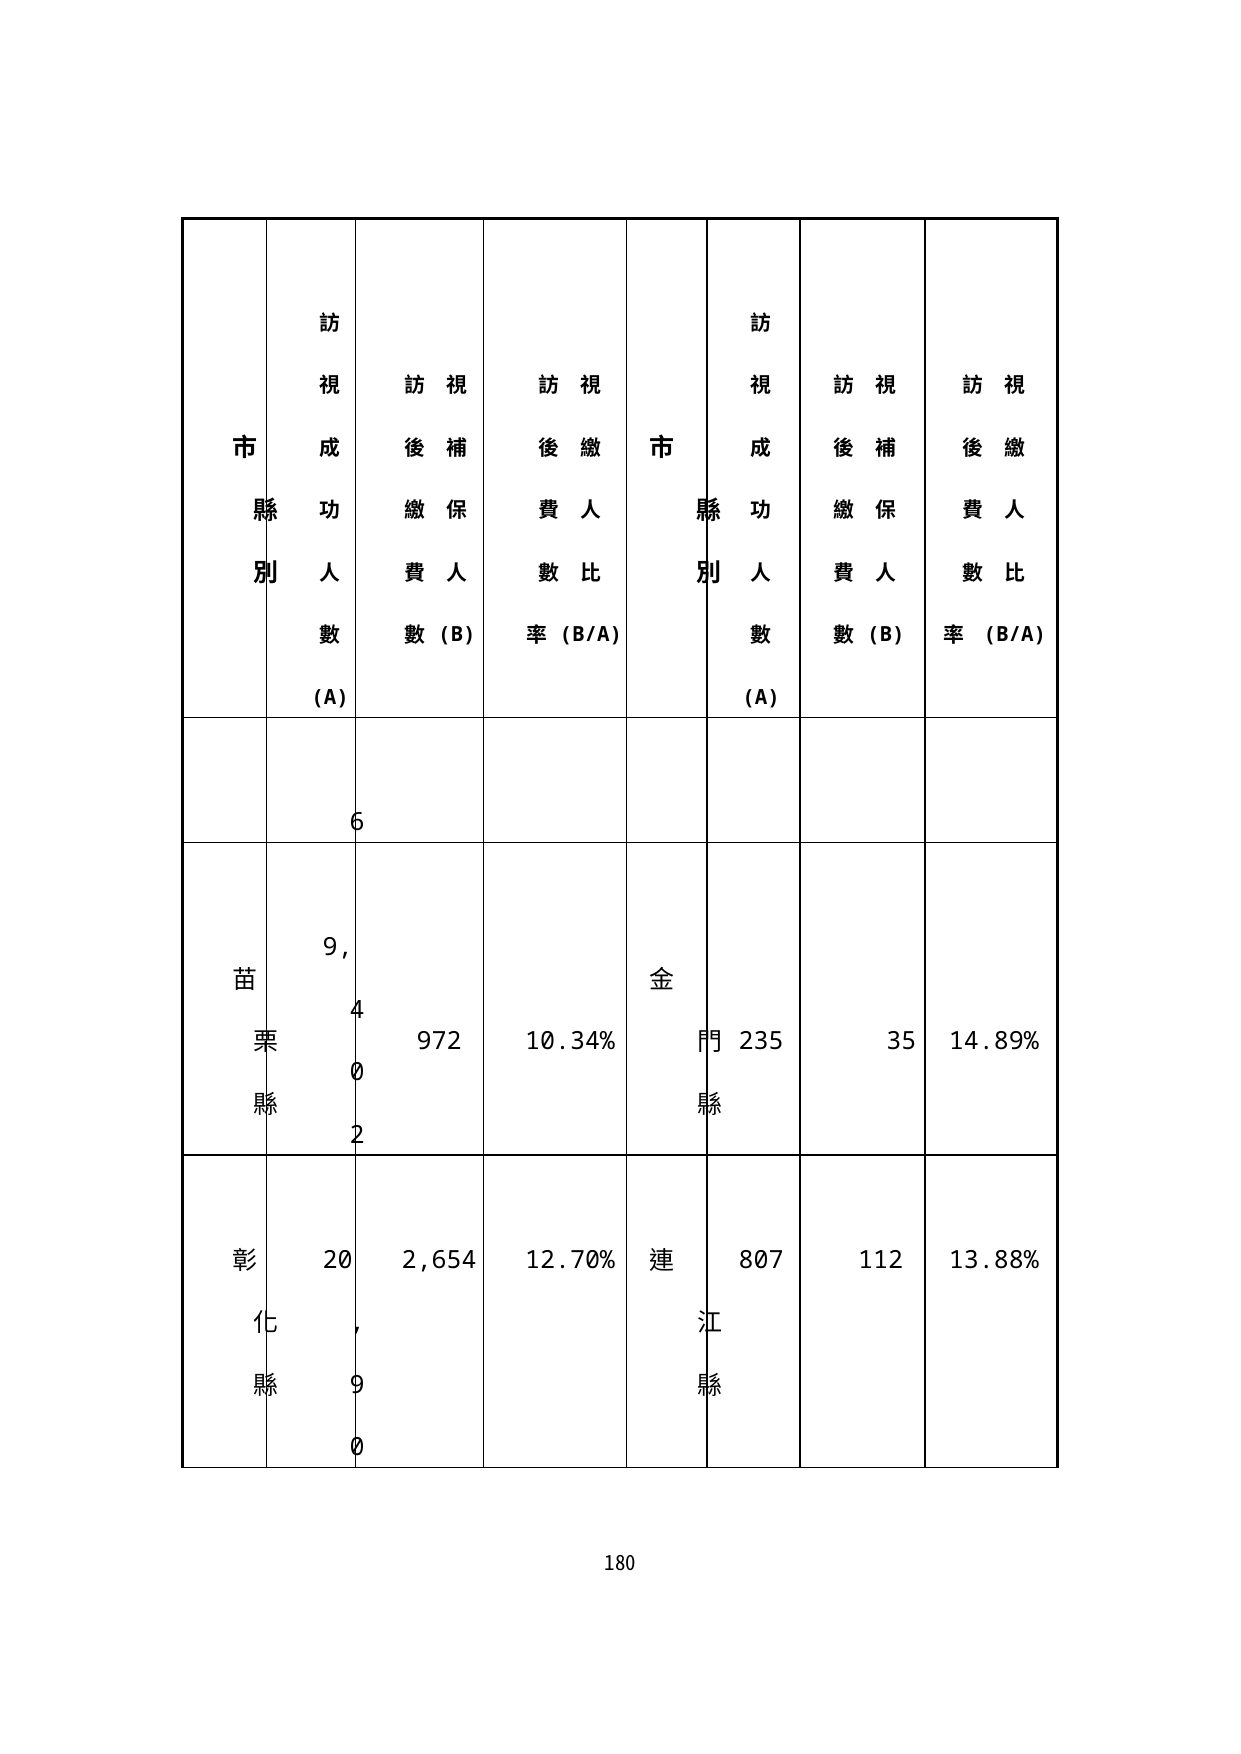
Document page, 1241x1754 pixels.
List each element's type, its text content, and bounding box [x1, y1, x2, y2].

table_cell 35 [801, 843, 924, 1154]
table_cell 235 [708, 843, 799, 1154]
table_cell 金門縣 [627, 843, 706, 1154]
table_cell 10.34% [484, 843, 626, 1154]
table_cell 807 [708, 1156, 799, 1467]
table_cell 12.70% [484, 1156, 626, 1467]
table_header 訪視成功人數(A) [708, 220, 799, 717]
table_cell 972 [356, 843, 483, 1154]
table_cell 連江縣 [627, 1156, 706, 1467]
table_cell 231 [708, 718, 799, 842]
table_cell 220 [356, 718, 483, 842]
table_header 訪視後補繳保費人數(B) [801, 220, 924, 717]
table_header 訪視後繳費人數比率(B/A) [926, 220, 1056, 717]
table_header 市縣別 [627, 220, 706, 717]
table_cell [484, 718, 626, 842]
table_cell 新竹縣 [184, 718, 266, 842]
table_cell 彰化縣 [184, 1156, 266, 1467]
table_cell [801, 718, 924, 842]
table_cell [926, 718, 1056, 842]
table_header 訪視後補繳保費人數(B) [356, 220, 483, 717]
table_cell 嘉義市 [627, 718, 706, 842]
table_header 訪視成功人數(A) [267, 220, 355, 717]
table_cell 1,456 [267, 718, 355, 842]
table_cell 14.89% [926, 843, 1056, 1154]
table_header 市縣別 [184, 220, 266, 717]
table_cell 13.88% [926, 1156, 1056, 1467]
table_cell 20,904 [267, 1156, 355, 1467]
table_cell 112 [801, 1156, 924, 1467]
table_cell 苗栗縣 [184, 843, 266, 1154]
table_cell 2,654 [356, 1156, 483, 1467]
table_cell 9,402 [267, 843, 355, 1154]
table_header 訪視後繳費人數比率(B/A) [484, 220, 626, 717]
table_cell 807 [708, 1314, 712, 1329]
